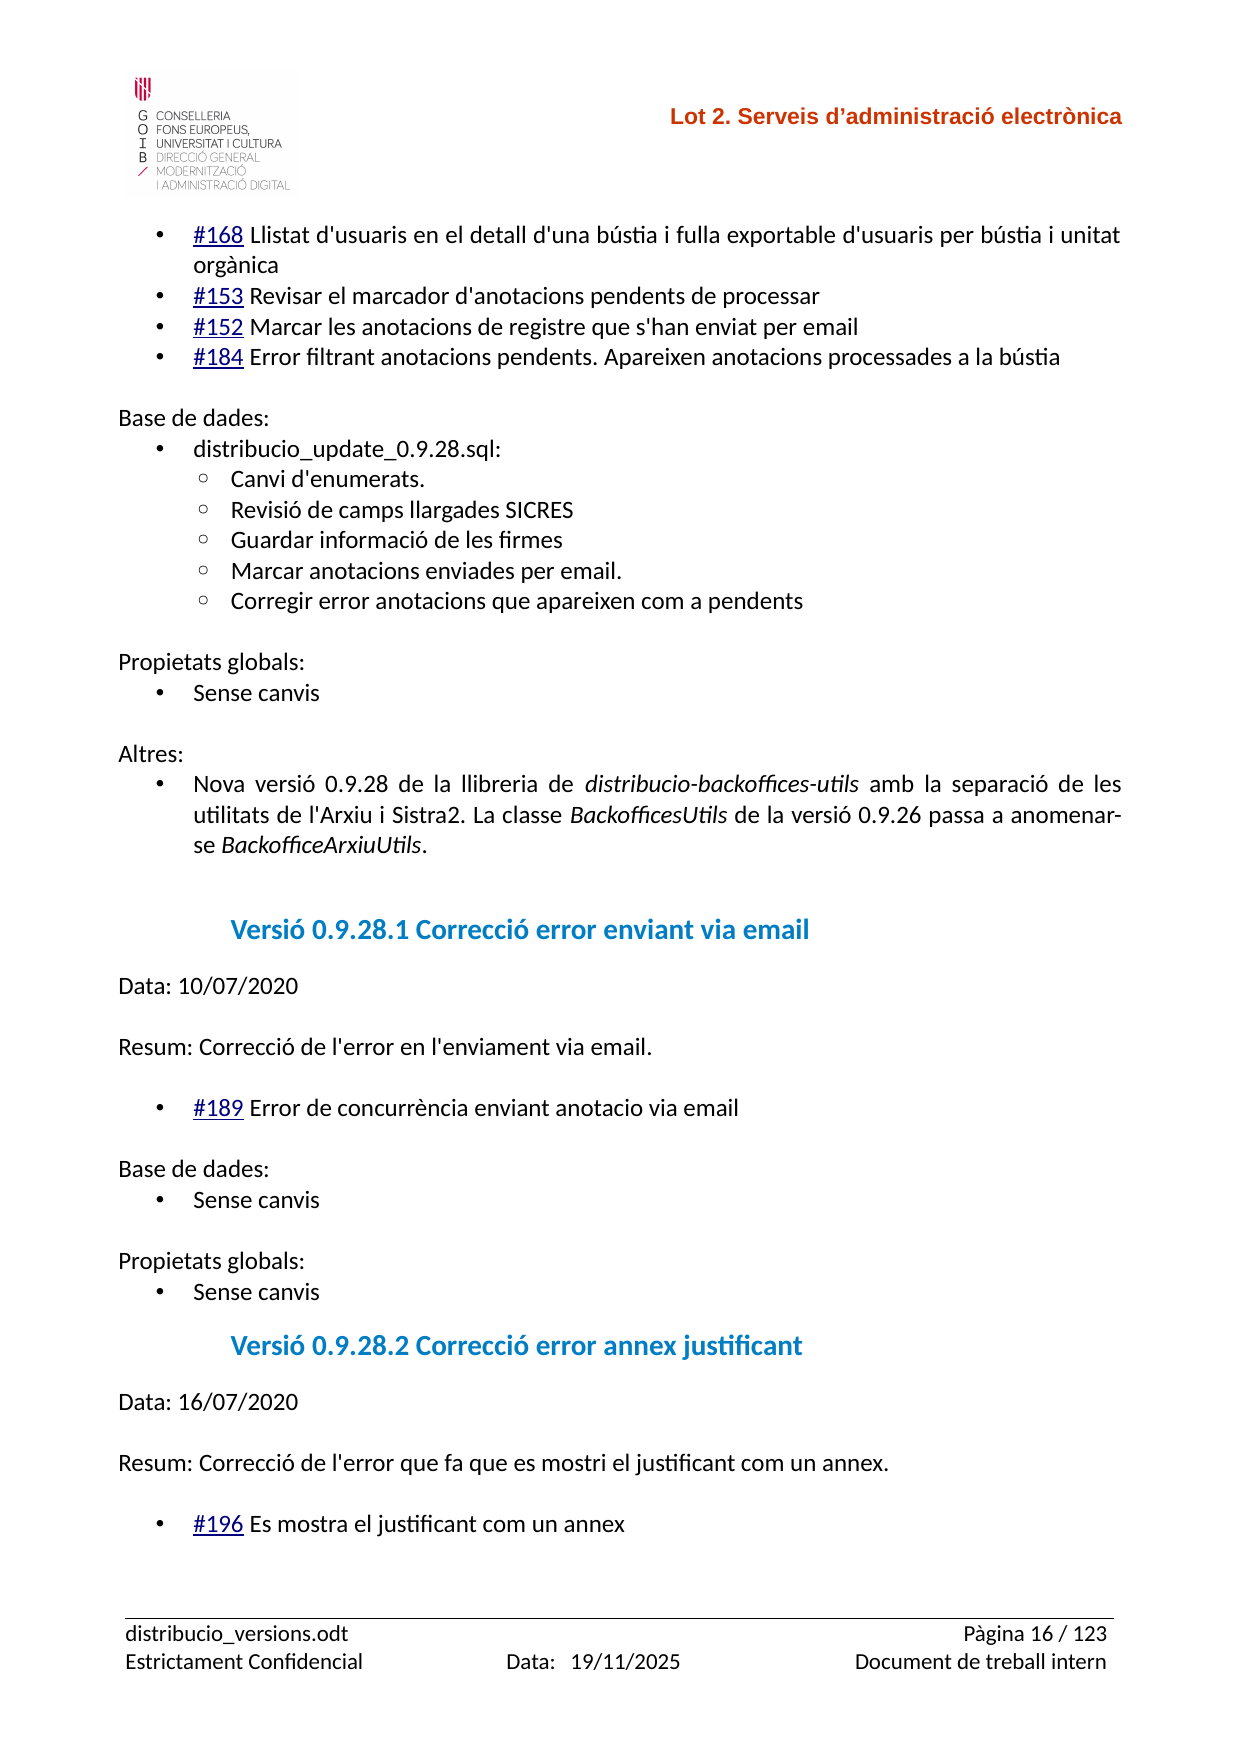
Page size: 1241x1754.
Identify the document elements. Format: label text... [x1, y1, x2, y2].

list #168 Llistat d'usuaris en el detall d'una bústia i fulla exportable d'usuaris per bústia i unitat orgànica [156, 219, 1122, 280]
text Resum: Correcció de l'error que fa que es mostri el justificant com un annex. [118, 1447, 1122, 1478]
text Data: 16/07/2020 [118, 1386, 1122, 1417]
text Base de dades: [118, 1154, 1122, 1184]
text Propietats globals: [118, 646, 1122, 677]
list #153 Revisar el marcador d'anotacions pendents de processar [156, 280, 1122, 311]
list Corregir error anotacions que apareixen com a pendents [193, 585, 1122, 616]
list #184 Error filtrant anotacions pendents. Apareixen anotacions processades a la bústia [156, 341, 1122, 372]
list Canvi d'enumerats. [193, 463, 1122, 494]
list Guardar informació de les firmes [193, 524, 1122, 555]
text Resum: Correcció de l'error en l'enviament via email. [118, 1032, 1122, 1062]
list #189 Error de concurrència enviant anotacio via email [156, 1093, 1122, 1123]
subtitle Versió 0.9.28.2 Correcció error annex justificant [153, 1327, 1122, 1362]
text Base de dades: [118, 402, 1122, 433]
list #152 Marcar les anotacions de registre que s'han enviat per email [156, 311, 1122, 341]
list Revisió de camps llargades SICRES [193, 494, 1122, 524]
list #196 Es mostra el justificant com un annex [156, 1508, 1122, 1539]
subtitle Versió 0.9.28.1 Correcció error enviant via email [153, 911, 1122, 947]
text Propietats globals: [118, 1245, 1122, 1276]
list Sense canvis [156, 1276, 1122, 1306]
list Sense canvis [156, 1184, 1122, 1215]
text Data: 10/07/2020 [118, 971, 1122, 1001]
text Altres: [118, 738, 1122, 768]
list distribucio_update_0.9.28.sql: [156, 433, 1122, 463]
list Sense canvis [156, 677, 1122, 707]
picture [126, 70, 299, 197]
list Nova versió 0.9.28 de la llibreria de distribucio-backoffices-utils amb la separació de les utilitats de l'Arxiu i Sistra2. La classe BackofficesUtils de la versió 0.9.26 passa a anomenar-se BackofficeArxiuUtils. [156, 768, 1122, 860]
list Marcar anotacions enviades per email. [193, 555, 1122, 585]
